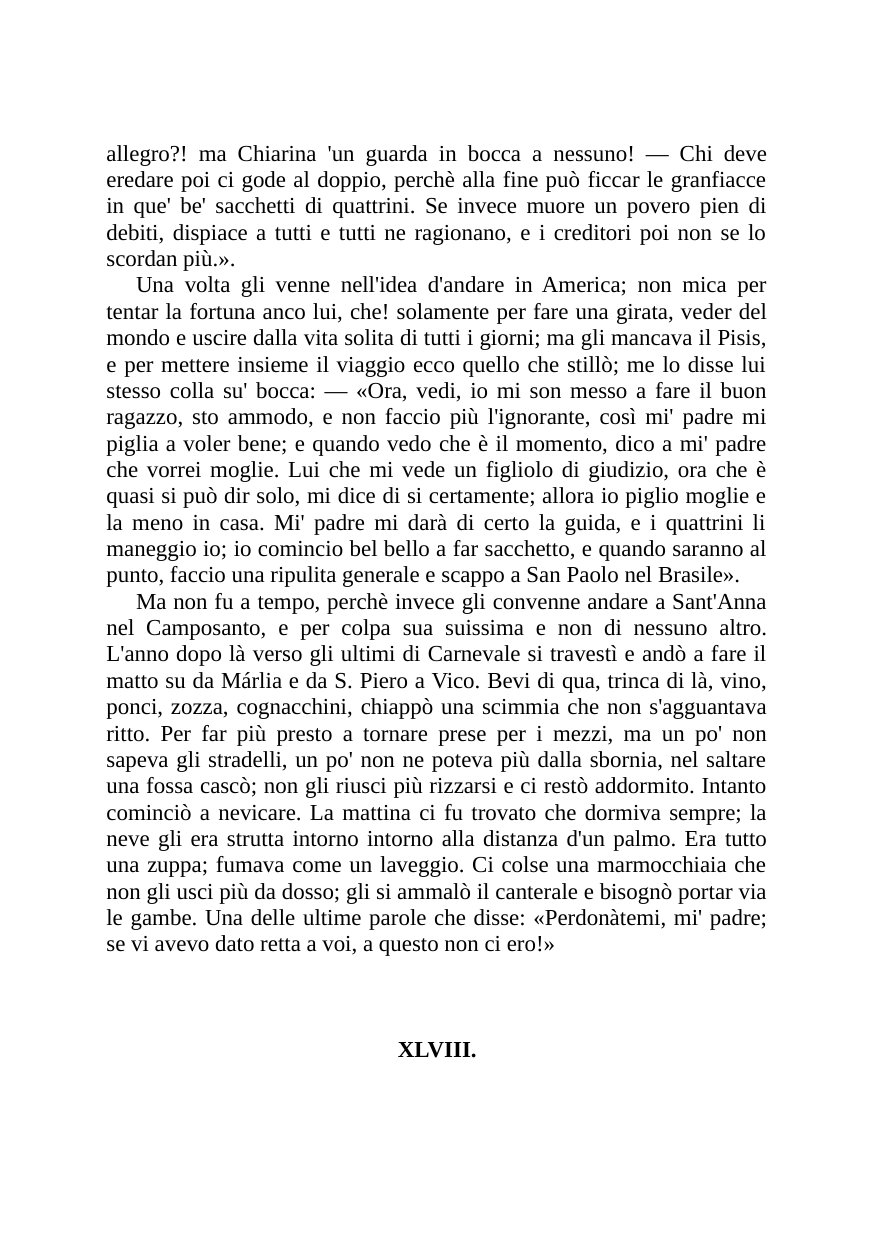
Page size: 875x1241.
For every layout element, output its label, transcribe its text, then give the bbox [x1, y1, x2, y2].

text XLVIII. [106, 1036, 768, 1062]
text Una volta gli venne nell'idea d'andare in America; non mica per tentar la fortuna anco lui, che! solamente per fare una girata, veder del mondo e uscire dalla vita solita di tutti i giorni; ma gli mancava il Pisis, e per mettere insieme il viaggio ecco quello che stillò; me lo disse lui stesso colla su' bocca: — «Ora, vedi, io mi son messo a fare il buon ragazzo, sto ammodo, e non faccio più l'ignorante, così mi' padre mi piglia a voler bene; e quando vedo che è il momento, dico a mi' padre che vorrei moglie. Lui che mi vede un figliolo di giudizio, ora che è quasi si può dir solo, mi dice di si certamente; allora io piglio moglie e la meno in casa. Mi' padre mi darà di certo la guida, e i quattrini li maneggio io; io comincio bel bello a far sacchetto, e quando saranno al punto, faccio una ripulita generale e scappo a San Paolo nel Brasile». [106, 272, 768, 588]
text Ma non fu a tempo, perchè invece gli convenne andare a Sant'Anna nel Camposanto, e per colpa sua suissima e non di nessuno altro. L'anno dopo là verso gli ultimi di Carnevale si travestì e andò a fare il matto su da Márlia e da S. Piero a Vico. Bevi di qua, trinca di là, vino, ponci, zozza, cognacchini, chiappò una scimmia che non s'agguantava ritto. Per far più presto a tornare prese per i mezzi, ma un po' non sapeva gli stradelli, un po' non ne poteva più dalla sbornia, nel saltare una fossa cascò; non gli riusci più rizzarsi e ci restò addormito. Intanto cominciò a nevicare. La mattina ci fu trovato che dormiva sempre; la neve gli era strutta intorno intorno alla distanza d'un palmo. Era tutto una zuppa; fumava come un laveggio. Ci colse una marmocchiaia che non gli usci più da dosso; gli si ammalò il canterale e bisognò portar via le gambe. Una delle ultime parole che disse: «Perdonàtemi, mi' padre; se vi avevo dato retta a voi, a questo non ci ero!» [106, 588, 768, 957]
text allegro?! ma Chiarina 'un guarda in bocca a nessuno! — Chi deve eredare poi ci gode al doppio, perchè alla fine può ficcar le granfiacce in que' be' sacchetti di quattrini. Se invece muore un povero pien di debiti, dispiace a tutti e tutti ne ragionano, e i creditori poi non se lo scordan più.». [106, 140, 768, 272]
